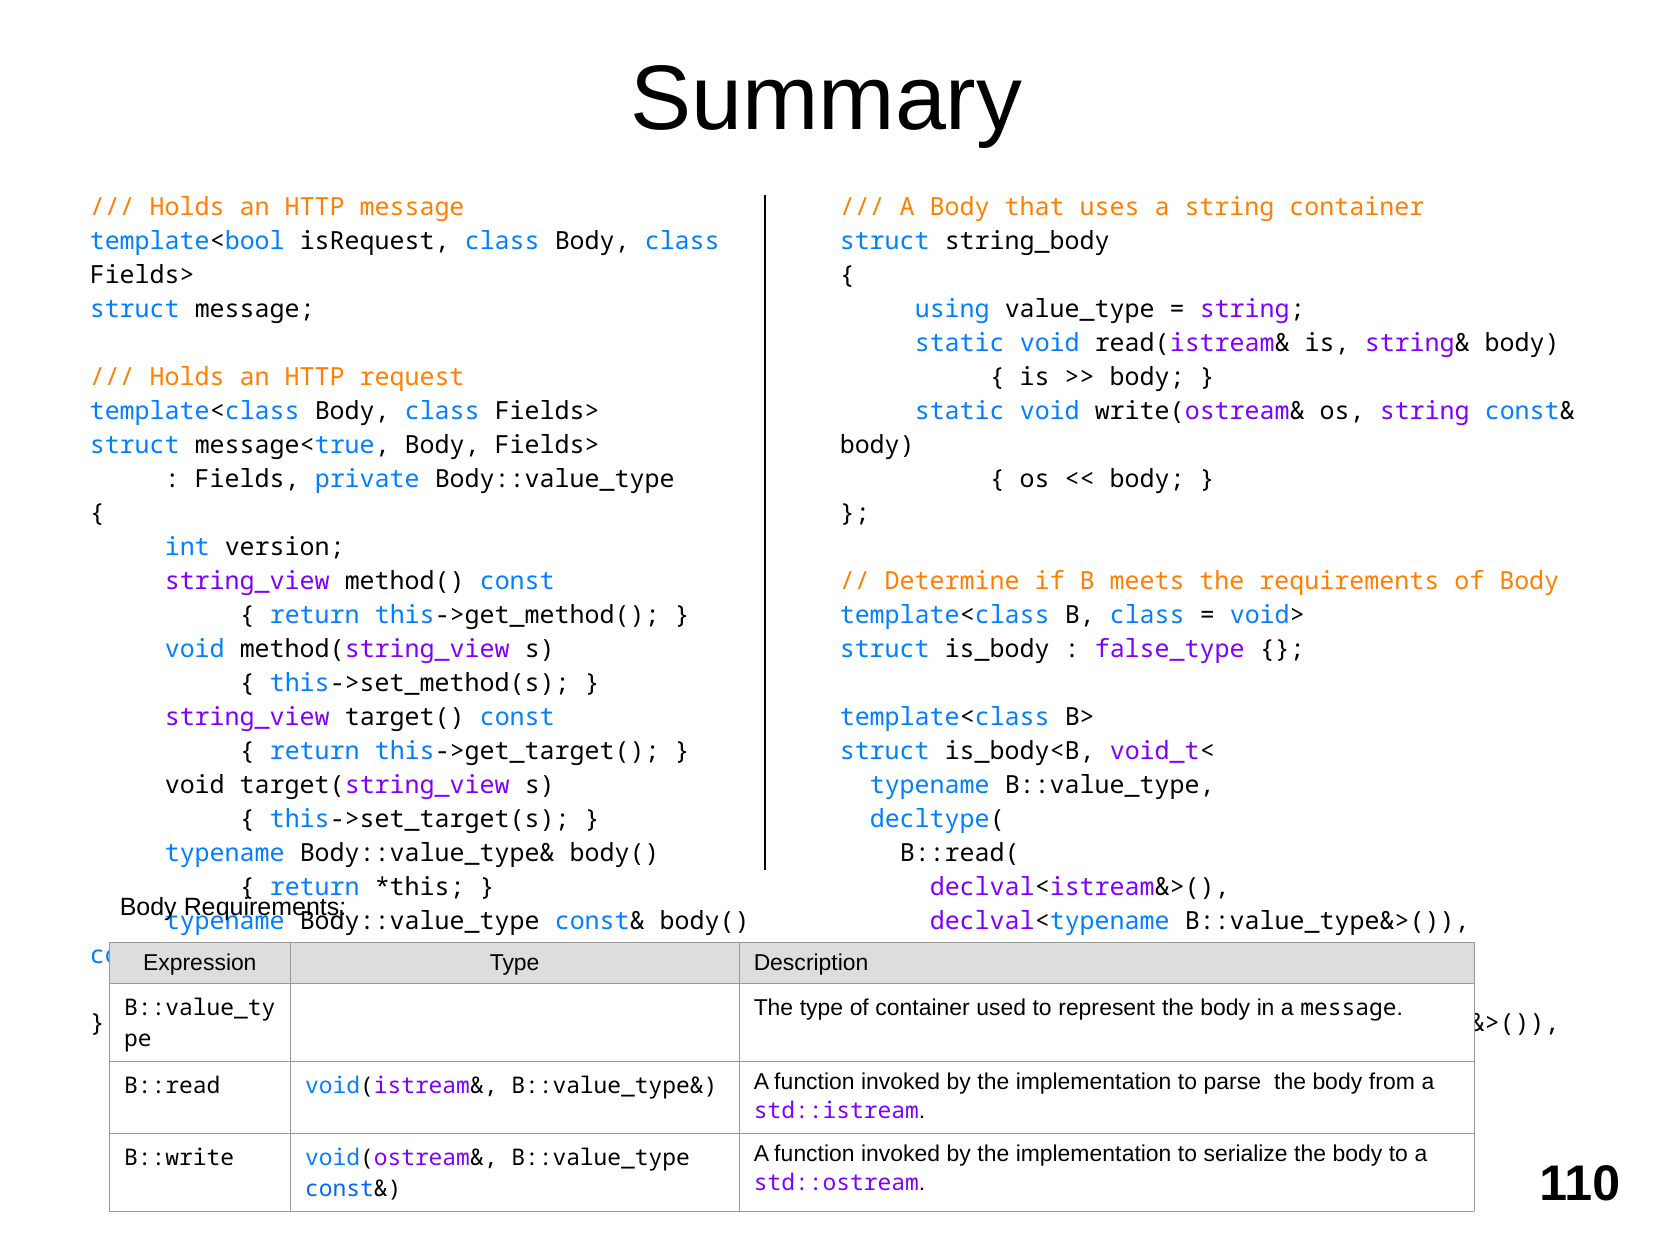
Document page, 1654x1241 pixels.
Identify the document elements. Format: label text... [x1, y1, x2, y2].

text_box Body Requirements: [105, 885, 362, 928]
table_cell void(ostream&, B::value_type const&) [291, 1134, 739, 1211]
table_cell [291, 984, 739, 1061]
table_header Expression [110, 943, 290, 983]
table_cell B::write [110, 1134, 290, 1211]
table_cell B::value_type [110, 984, 290, 1061]
table_cell The type of container used to represent the body in a message. [740, 984, 1474, 1061]
text_box /// A Body that uses a string container struct string_body { using value_type = string; static void read(istream& is, string& body) { is >> body; } static void write(ostream& os, string const& body) { os << body; } }; // Determine if B meets the requirements of Body template<class B, class = void> struct is_body : false_type {}; template<class B> struct is_body<B, void_t< typename B::value_type, decltype( B::read( declval<istream&>(), declval<typename B::value_type&>()), B::write( declval<ostream&>(), declval<typename B::value_type const&>()), (void)0) >> : true_type {}; [825, 180, 1636, 898]
table_header Type [291, 943, 739, 983]
text_box /// Holds an HTTP message template<bool isRequest, class Body, class Fields> struct message; /// Holds an HTTP request template<class Body, class Fields> struct message<true, Body, Fields> : Fields, private Body::value_type { int version; string_view method() const { return this->get_method(); } void method(string_view s) { this->set_method(s); } string_view target() const { return this->get_target(); } void target(string_view s) { this->set_target(s); } typename Body::value_type& body() { return *this; } typename Body::value_type const& body() const { return *this }; }; [75, 180, 766, 856]
table_cell A function invoked by the implementation to serialize the body to a std::ostream. [740, 1134, 1474, 1211]
title Summary [82, 15, 1571, 181]
table_header Description [740, 943, 1474, 983]
table_cell B::read [110, 1062, 290, 1133]
table_cell void(istream&, B::value_type&) [291, 1062, 739, 1133]
table_cell A function invoked by the implementation to parse the body from a std::istream. [740, 1062, 1474, 1133]
